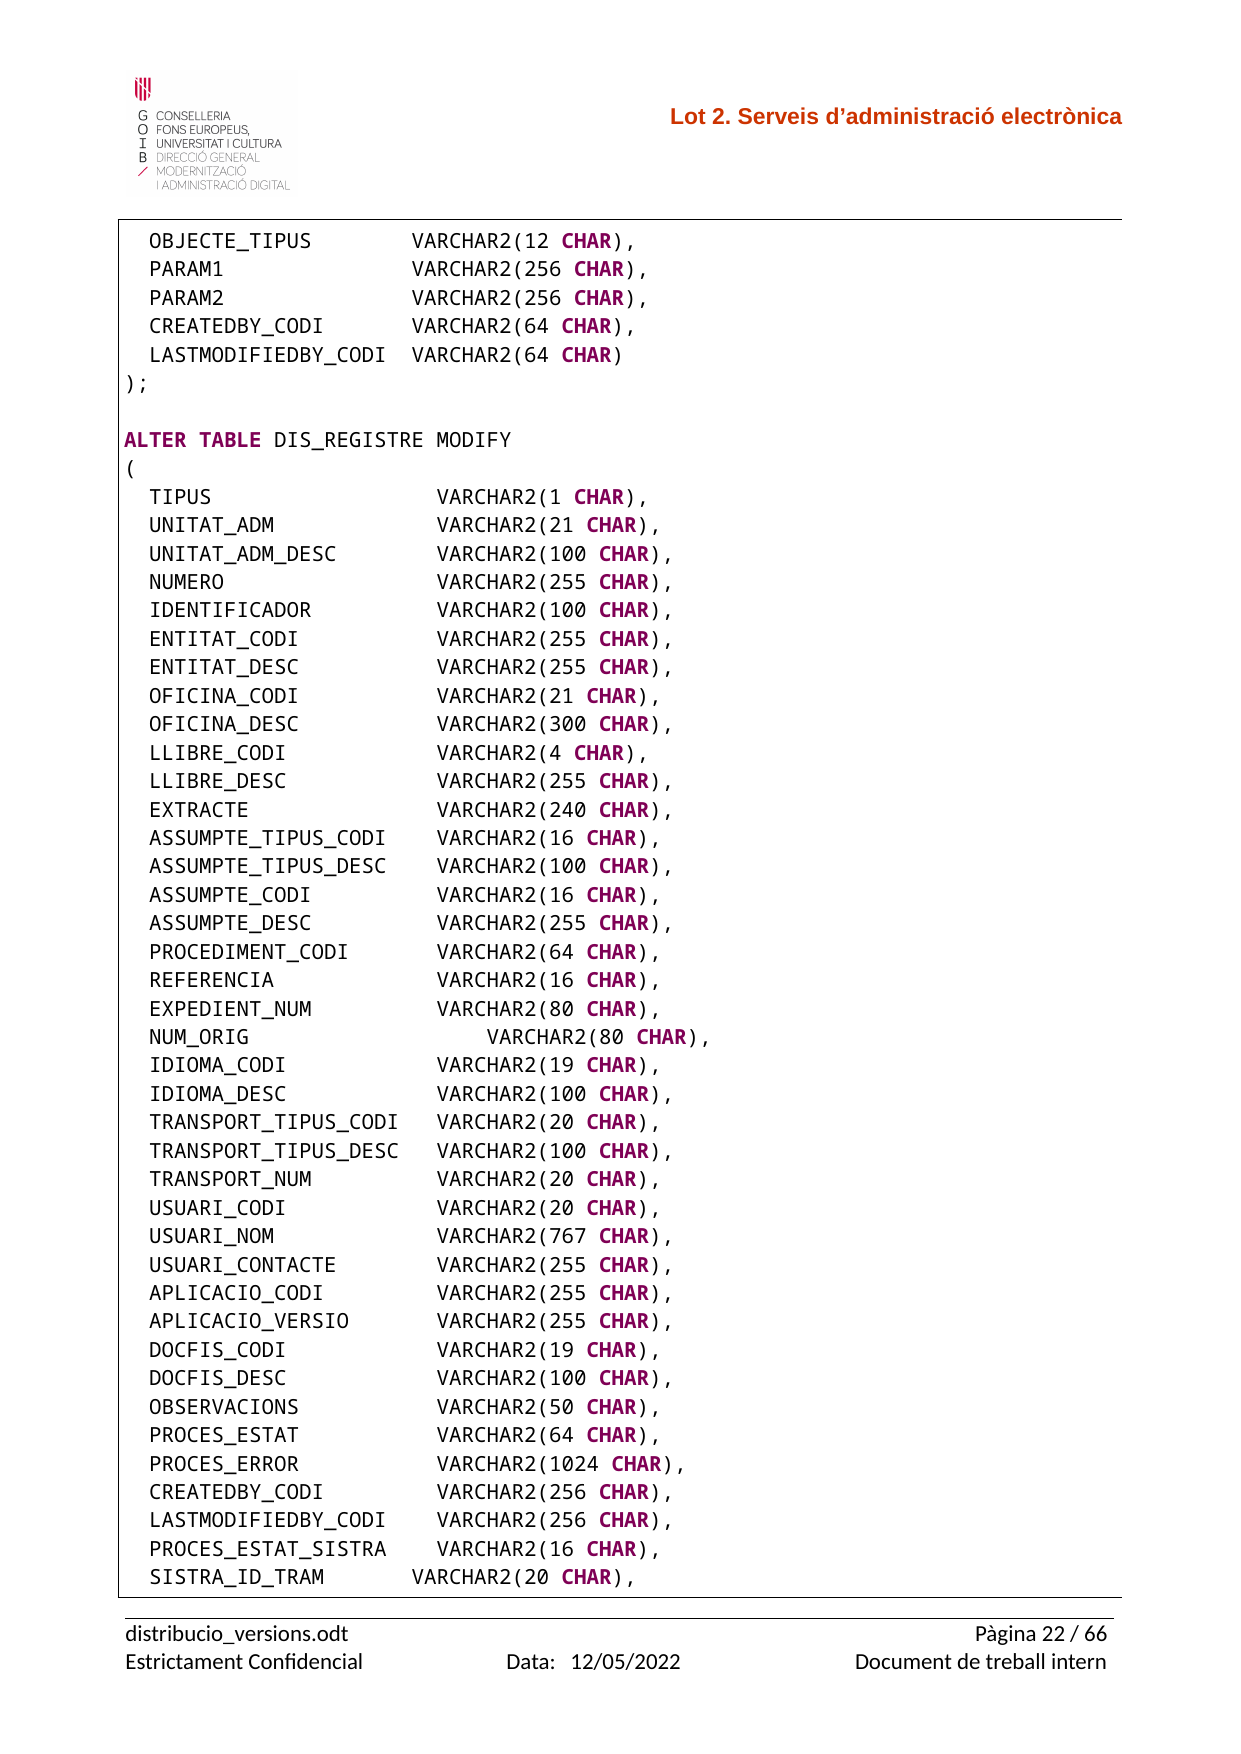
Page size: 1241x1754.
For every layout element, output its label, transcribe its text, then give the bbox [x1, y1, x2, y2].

table_header OBJECTE_TIPUS VARCHAR2(12 CHAR), PARAM1 VARCHAR2(256 CHAR), PARAM2 VARCHAR2(256 CHAR), CREATEDBY_CODI VARCHAR2(64 CHAR), LASTMODIFIEDBY_CODI VARCHAR2(64 CHAR) ); ALTER TABLE DIS_REGISTRE MODIFY ( TIPUS VARCHAR2(1 CHAR), UNITAT_ADM VARCHAR2(21 CHAR), UNITAT_ADM_DESC VARCHAR2(100 CHAR), NUMERO VARCHAR2(255 CHAR), IDENTIFICADOR VARCHAR2(100 CHAR), ENTITAT_CODI VARCHAR2(255 CHAR), ENTITAT_DESC VARCHAR2(255 CHAR), OFICINA_CODI VARCHAR2(21 CHAR), OFICINA_DESC VARCHAR2(300 CHAR), LLIBRE_CODI VARCHAR2(4 CHAR), LLIBRE_DESC VARCHAR2(255 CHAR), EXTRACTE VARCHAR2(240 CHAR), ASSUMPTE_TIPUS_CODI VARCHAR2(16 CHAR), ASSUMPTE_TIPUS_DESC VARCHAR2(100 CHAR), ASSUMPTE_CODI VARCHAR2(16 CHAR), ASSUMPTE_DESC VARCHAR2(255 CHAR), PROCEDIMENT_CODI VARCHAR2(64 CHAR), REFERENCIA VARCHAR2(16 CHAR), EXPEDIENT_NUM VARCHAR2(80 CHAR), NUM_ORIG VARCHAR2(80 CHAR), IDIOMA_CODI VARCHAR2(19 CHAR), IDIOMA_DESC VARCHAR2(100 CHAR), TRANSPORT_TIPUS_CODI VARCHAR2(20 CHAR), TRANSPORT_TIPUS_DESC VARCHAR2(100 CHAR), TRANSPORT_NUM VARCHAR2(20 CHAR), USUARI_CODI VARCHAR2(20 CHAR), USUARI_NOM VARCHAR2(767 CHAR), USUARI_CONTACTE VARCHAR2(255 CHAR), APLICACIO_CODI VARCHAR2(255 CHAR), APLICACIO_VERSIO VARCHAR2(255 CHAR), DOCFIS_CODI VARCHAR2(19 CHAR), DOCFIS_DESC VARCHAR2(100 CHAR), OBSERVACIONS VARCHAR2(50 CHAR), PROCES_ESTAT VARCHAR2(64 CHAR), PROCES_ERROR VARCHAR2(1024 CHAR), CREATEDBY_CODI VARCHAR2(256 CHAR), LASTMODIFIEDBY_CODI VARCHAR2(256 CHAR), PROCES_ESTAT_SISTRA VARCHAR2(16 CHAR), SISTRA_ID_TRAM VARCHAR2(20 CHAR), [119, 220, 1122, 1597]
picture [126, 70, 299, 197]
